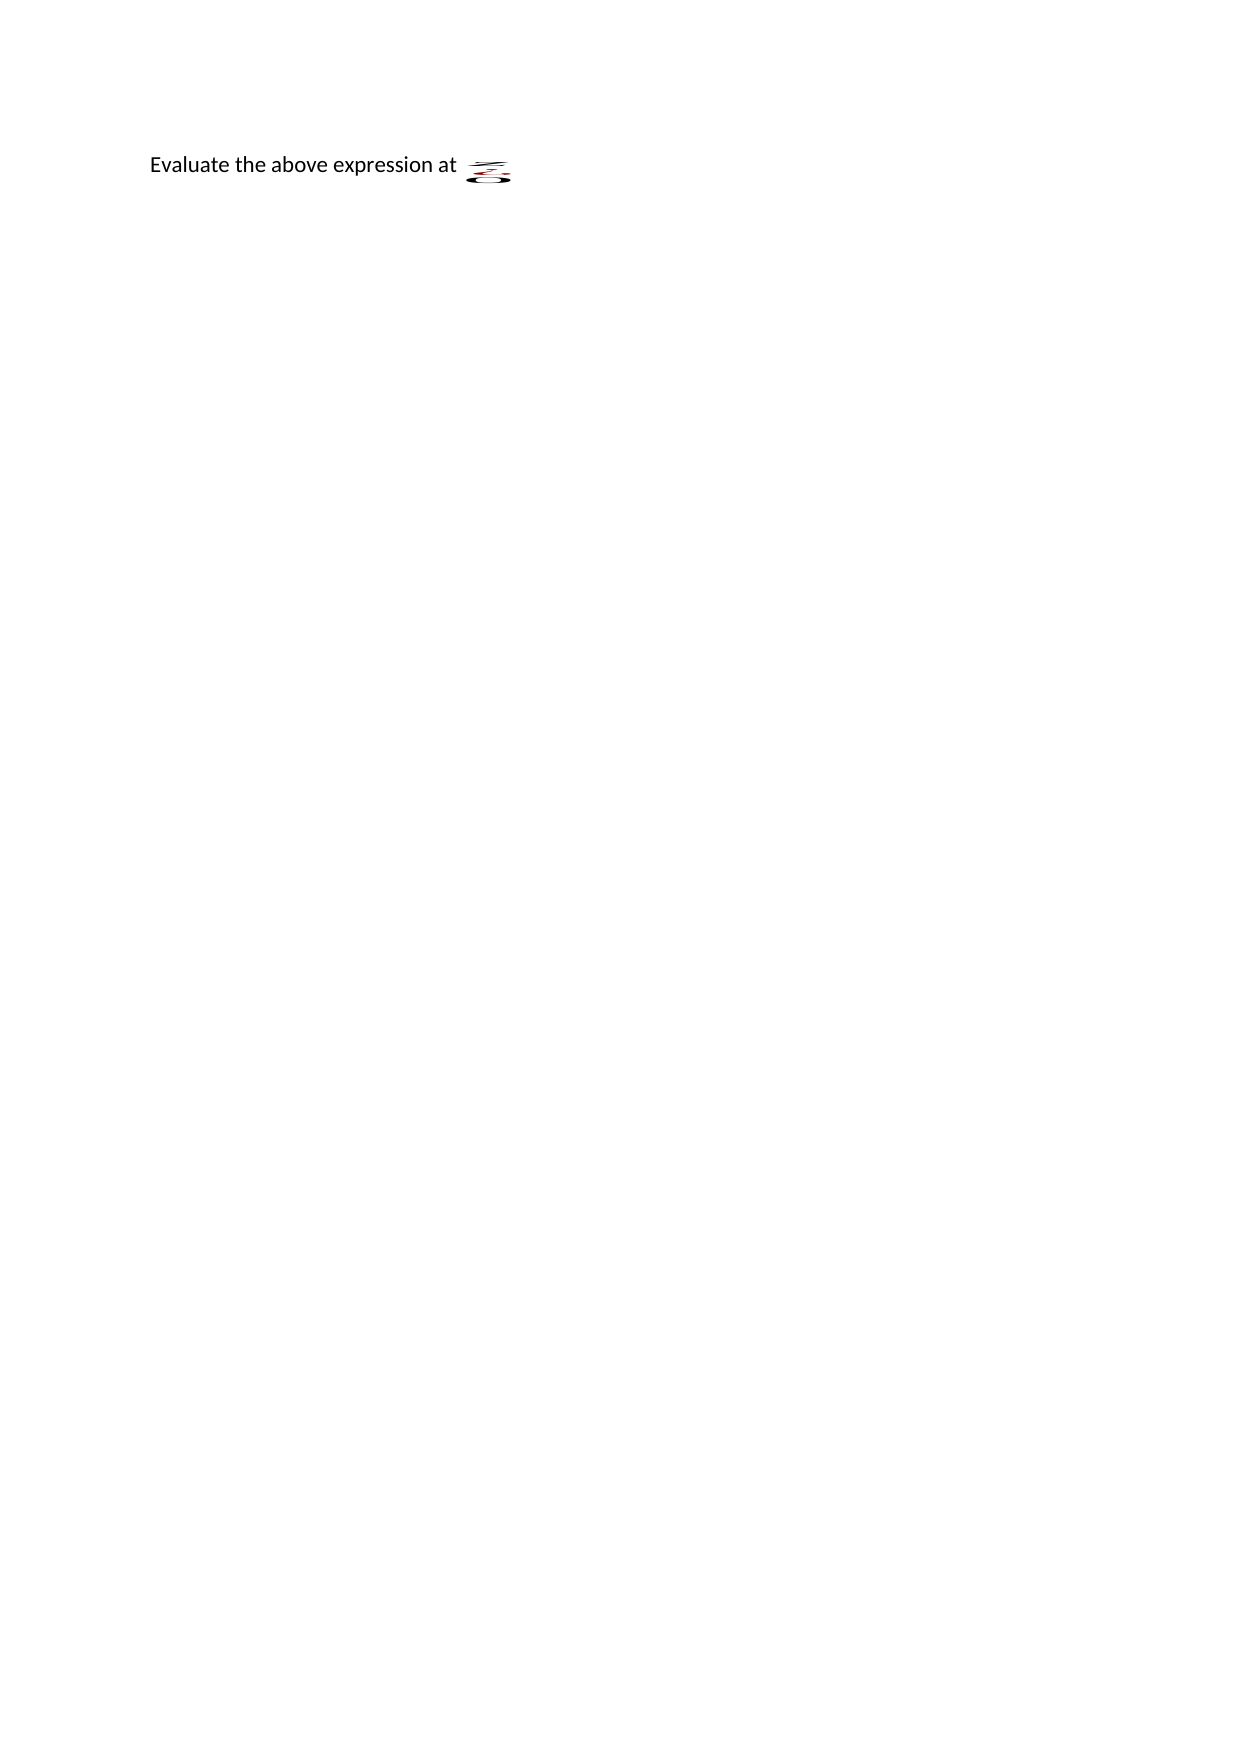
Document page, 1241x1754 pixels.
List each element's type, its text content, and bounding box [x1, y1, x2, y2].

text Evaluate the above expression at [150, 150, 1090, 186]
